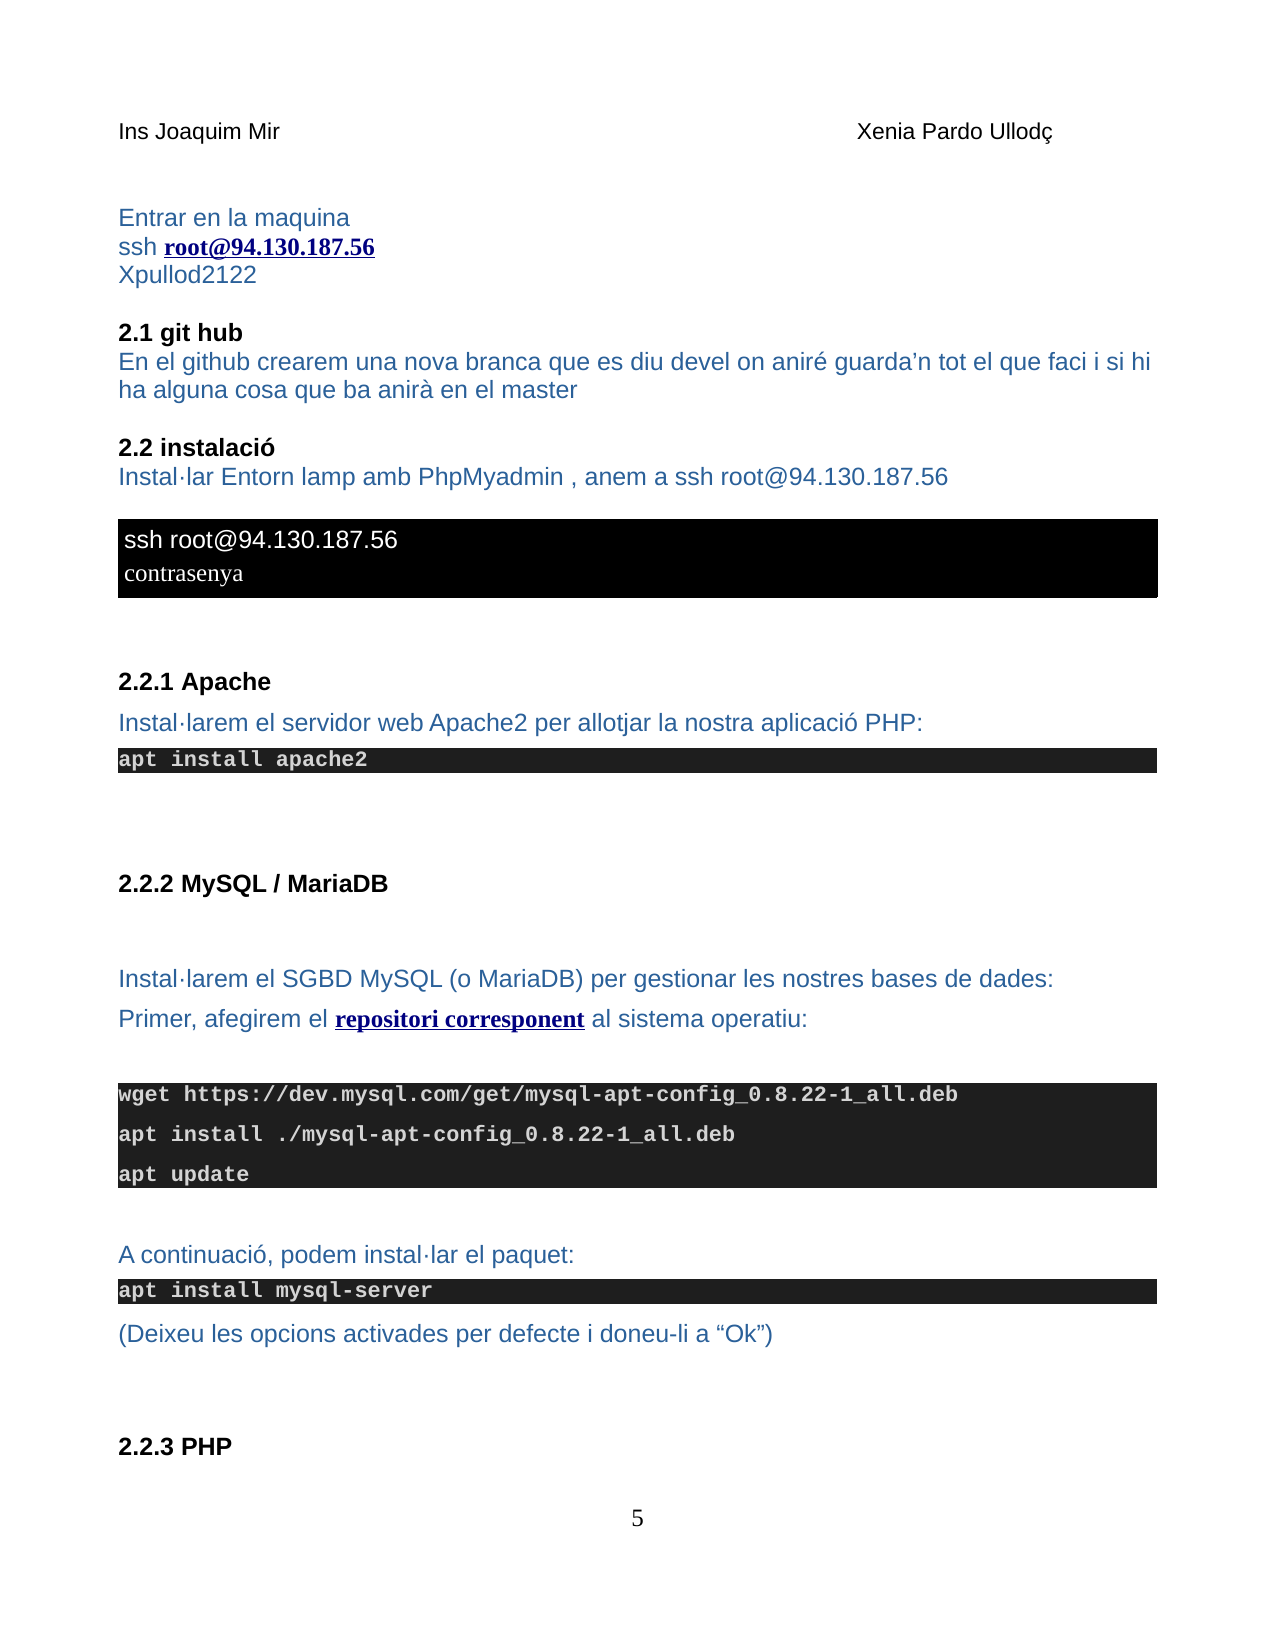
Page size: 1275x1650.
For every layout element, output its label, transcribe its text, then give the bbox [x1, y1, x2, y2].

text apt update [118, 1163, 1157, 1188]
text Primer, afegirem el repositori corresponent al sistema operatiu: [118, 1003, 1157, 1032]
text Xpullod2122 [118, 260, 1157, 289]
text En el github crearem una nova branca que es diu devel on aniré guarda’n tot el que faci i si hi ha alguna cosa que ba anirà en el master [118, 347, 1157, 404]
text Instal·larem el servidor web Apache2 per allotjar la nostra aplicació PHP: [118, 708, 1157, 737]
text apt install apache2 [118, 748, 1157, 773]
subtitle 2.2.1 Apache [118, 667, 1157, 696]
text A continuació, podem instal·lar el paquet: [118, 1239, 1157, 1268]
text apt install mysql-server [118, 1279, 1157, 1304]
text 2.2 instalació [118, 433, 1157, 462]
text wget https://dev.mysql.com/get/mysql-apt-config_0.8.22-1_all.deb [118, 1083, 1157, 1108]
table_header ssh root@94.130.187.56 contrasenya [119, 520, 1157, 597]
text (Deixeu les opcions activades per defecte i doneu-li a “Ok”) [118, 1319, 1157, 1348]
text 2.2.2 MySQL / MariaDB [118, 836, 1157, 897]
text 2.2.3 PHP [118, 1432, 1157, 1460]
text Instal·larem el SGBD MySQL (o MariaDB) per gestionar les nostres bases de dades: [118, 964, 1157, 993]
text 2.1 git hub [118, 318, 1157, 347]
text Instal·lar Entorn lamp amb PhpMyadmin , anem a ssh root@94.130.187.56 [118, 462, 1157, 490]
text apt install ./mysql-apt-config_0.8.22-1_all.deb [118, 1123, 1157, 1148]
text ssh root@94.130.187.56 [118, 231, 1157, 260]
text Entrar en la maquina [118, 203, 1157, 231]
